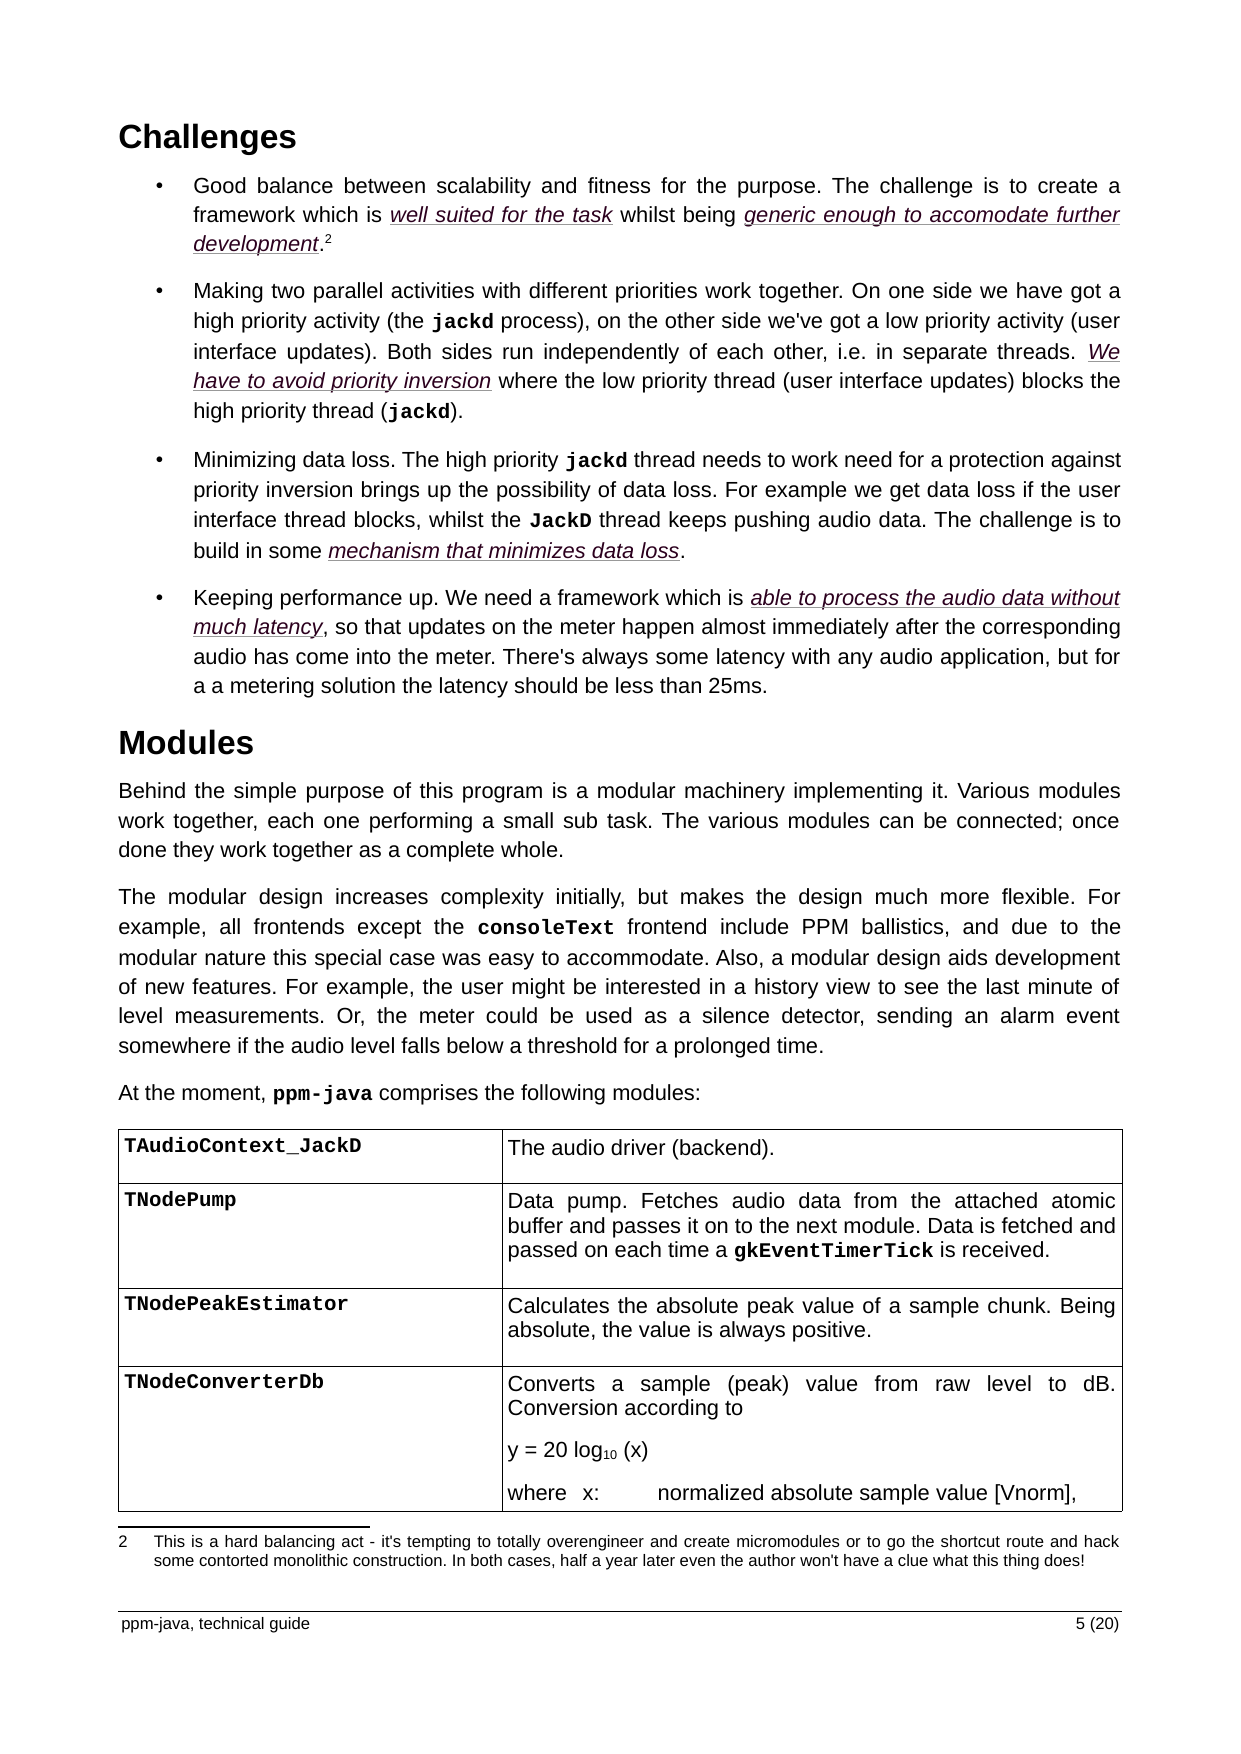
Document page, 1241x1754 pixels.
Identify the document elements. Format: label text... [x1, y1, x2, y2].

list Making two parallel activities with different priorities work together. On one side we have got a high priority activity (the jackd process), on the other side we've got a low priority activity (user interface updates). Both sides run independently of each other, i.e. in separate threads. We have to avoid priority inversion where the low priority thread (user interface updates) blocks the high priority thread (jackd). [156, 279, 1122, 424]
table_cell TNodePeakEstimator [119, 1289, 502, 1366]
table_cell Converts a sample (peak) value from raw level to dB. Conversion according to y = 20 log10 (x) where x: normalized absolute sample value [Vnorm], [503, 1367, 1122, 1511]
table_header The audio driver (backend). [503, 1130, 1122, 1183]
text The modular design increases complexity initially, but makes the design much more flexible. For example, all frontends except the consoleText frontend include PPM ballistics, and due to the modular nature this special case was easy to accommodate. Also, a modular design aids development of new features. For example, the user might be interested in a history view to see the last minute of level measurements. Or, the meter could be used as a silence detector, sending an alarm event somewhere if the audio level falls below a threshold for a prolonged time. [118, 885, 1122, 1058]
text Behind the sim­ple purpose of this program is a modular machinery implementing it. Various modules work together, each one performing a small sub task. The various modules can be connected; once done they work together as a complete whole. [118, 779, 1122, 862]
list Minimizing data loss. The high priority jackd thread needs to work need for a protection against priority inversion brings up the possibility of data loss. For example we get data loss if the user interface thread blocks, whilst the JackD thread keeps pushing audio data. The challenge is to build in some mechanism that minimizes data loss. [156, 447, 1122, 563]
text At the moment, ppm-java comprises the following modules: [118, 1080, 1122, 1106]
table_cell TNodeConverterDb [119, 1367, 502, 1511]
subtitle Challenges [118, 118, 1122, 156]
table_cell Data pump. Fetches audio data from the attached atomic buffer and passes it on to the next module. Data is fetched and passed on each time a gkEventTimerTick is received. [503, 1184, 1122, 1287]
table_header TAudioContext_JackD [119, 1130, 502, 1183]
list This is a hard balancing act - it's tempting to totally overengineer and create micromodules or to go the shortcut route and hack some contorted monolithic construction. In both cases, half a year later even the author won't have a clue what this thing does! [118, 1533, 1122, 1570]
subtitle Modules [118, 724, 1122, 761]
list Good balance between scalability and fitness for the purpose. The challenge is to create a framework which is well suited for the task whilst being generic enough to accomodate further development. [156, 173, 1122, 257]
list Keeping performance up. We need a framework which is able to process the audio data without much latency, so that updates on the meter happen almost immediately after the corresponding audio has come into the meter. There's always some latency with any audio application, but for a a metering solution the latency should be less than 25ms. [156, 586, 1122, 698]
table_cell Calculates the absolute peak value of a sample chunk. Being absolute, the value is always positive. [503, 1289, 1122, 1366]
table_cell TNodePump [119, 1184, 502, 1287]
